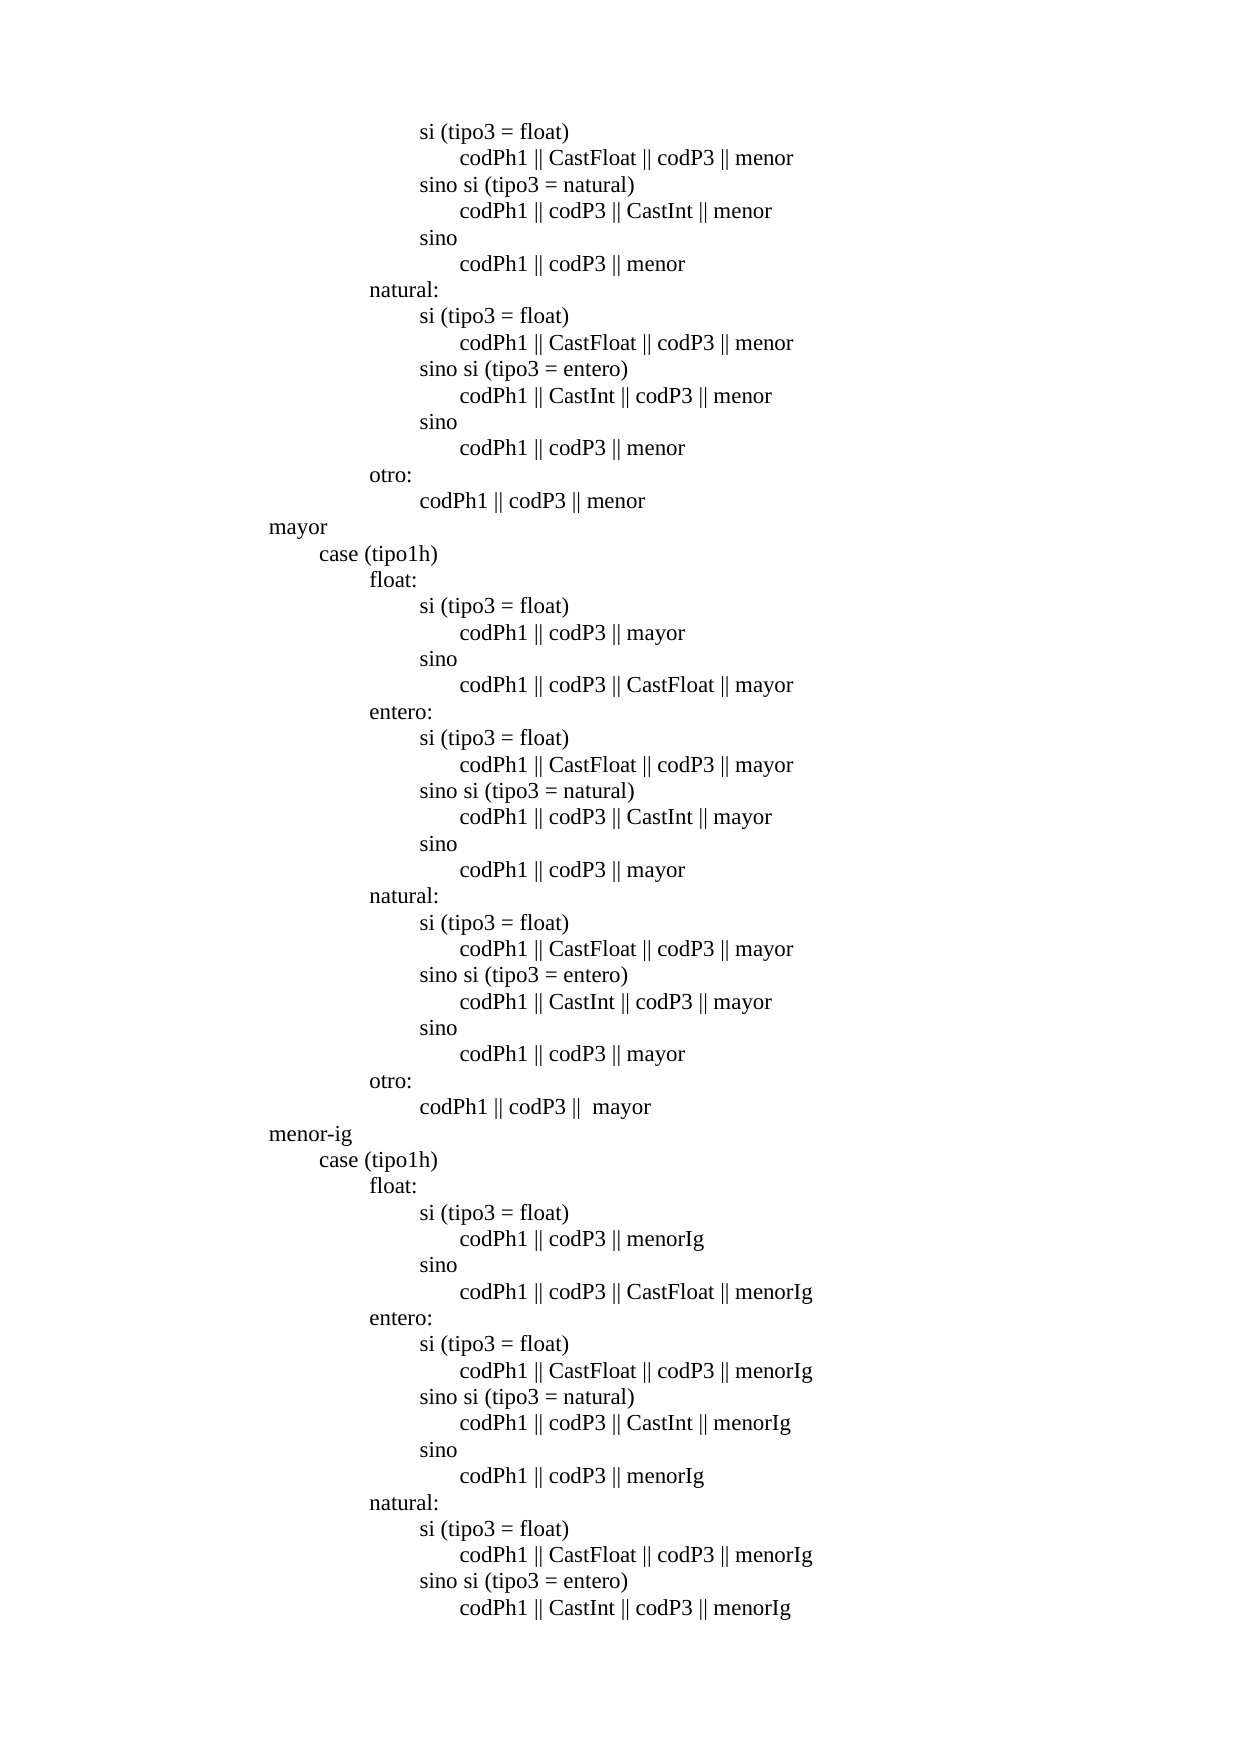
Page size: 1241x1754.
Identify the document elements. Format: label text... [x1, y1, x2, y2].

text codPh1 || codP3 || menor [118, 487, 1122, 513]
text codPh1 || CastInt || codP3 || mayor [118, 988, 1122, 1014]
text codPh1 || codP3 || menor [118, 250, 1122, 276]
text codPh1 || codP3 || CastFloat || mayor [118, 672, 1122, 698]
text sino [118, 645, 1122, 672]
text sino [118, 830, 1122, 856]
text codPh1 || codP3 || menor [118, 434, 1122, 461]
text codPh1 || CastInt || codP3 || menor [118, 382, 1122, 408]
text sino si (tipo3 = natural) [118, 777, 1122, 803]
text codPh1 || CastInt || codP3 || menorIg [118, 1594, 1122, 1620]
text codPh1 || CastFloat || codP3 || menorIg [118, 1541, 1122, 1568]
text sino [118, 1014, 1122, 1041]
text natural: [118, 1488, 1122, 1515]
text otro: [118, 1067, 1122, 1093]
text codPh1 || CastFloat || codP3 || mayor [118, 935, 1122, 961]
text codPh1 || codP3 || CastFloat || menorIg [118, 1278, 1122, 1304]
text sino [118, 408, 1122, 434]
text codPh1 || CastFloat || codP3 || menor [118, 329, 1122, 355]
text case (tipo1h) [118, 1146, 1122, 1172]
text sino si (tipo3 = entero) [118, 355, 1122, 382]
text natural: [118, 882, 1122, 909]
text codPh1 || codP3 || mayor [118, 856, 1122, 882]
text codPh1 || codP3 || mayor [118, 619, 1122, 645]
text codPh1 || CastFloat || codP3 || menor [118, 144, 1122, 171]
text natural: [118, 276, 1122, 303]
text codPh1 || codP3 || CastInt || menorIg [118, 1409, 1122, 1436]
text otro: [118, 461, 1122, 487]
text si (tipo3 = float) [118, 1515, 1122, 1541]
text codPh1 || codP3 || mayor [118, 1041, 1122, 1067]
text codPh1 || codP3 || CastInt || menor [118, 197, 1122, 223]
text si (tipo3 = float) [118, 592, 1122, 619]
text si (tipo3 = float) [118, 1199, 1122, 1225]
text sino [118, 1251, 1122, 1278]
text si (tipo3 = float) [118, 118, 1122, 144]
text si (tipo3 = float) [118, 909, 1122, 935]
text float: [118, 1172, 1122, 1199]
text float: [118, 566, 1122, 592]
text sino si (tipo3 = natural) [118, 171, 1122, 197]
text codPh1 || codP3 || menorIg [118, 1225, 1122, 1251]
text sino [118, 1436, 1122, 1462]
text sino si (tipo3 = natural) [118, 1383, 1122, 1409]
text si (tipo3 = float) [118, 1330, 1122, 1357]
text codPh1 || CastFloat || codP3 || menorIg [118, 1357, 1122, 1383]
text codPh1 || codP3 || CastInt || mayor [118, 803, 1122, 830]
text mayor [118, 513, 1122, 540]
text si (tipo3 = float) [118, 303, 1122, 329]
text codPh1 || codP3 || menorIg [118, 1462, 1122, 1488]
text sino si (tipo3 = entero) [118, 961, 1122, 988]
text sino si (tipo3 = entero) [118, 1568, 1122, 1594]
text menor-ig [118, 1119, 1122, 1146]
text case (tipo1h) [118, 540, 1122, 566]
text sino [118, 223, 1122, 250]
text entero: [118, 1304, 1122, 1330]
text codPh1 || codP3 || mayor [118, 1093, 1122, 1119]
text codPh1 || CastFloat || codP3 || mayor [118, 751, 1122, 777]
text entero: [118, 698, 1122, 724]
text si (tipo3 = float) [118, 724, 1122, 751]
